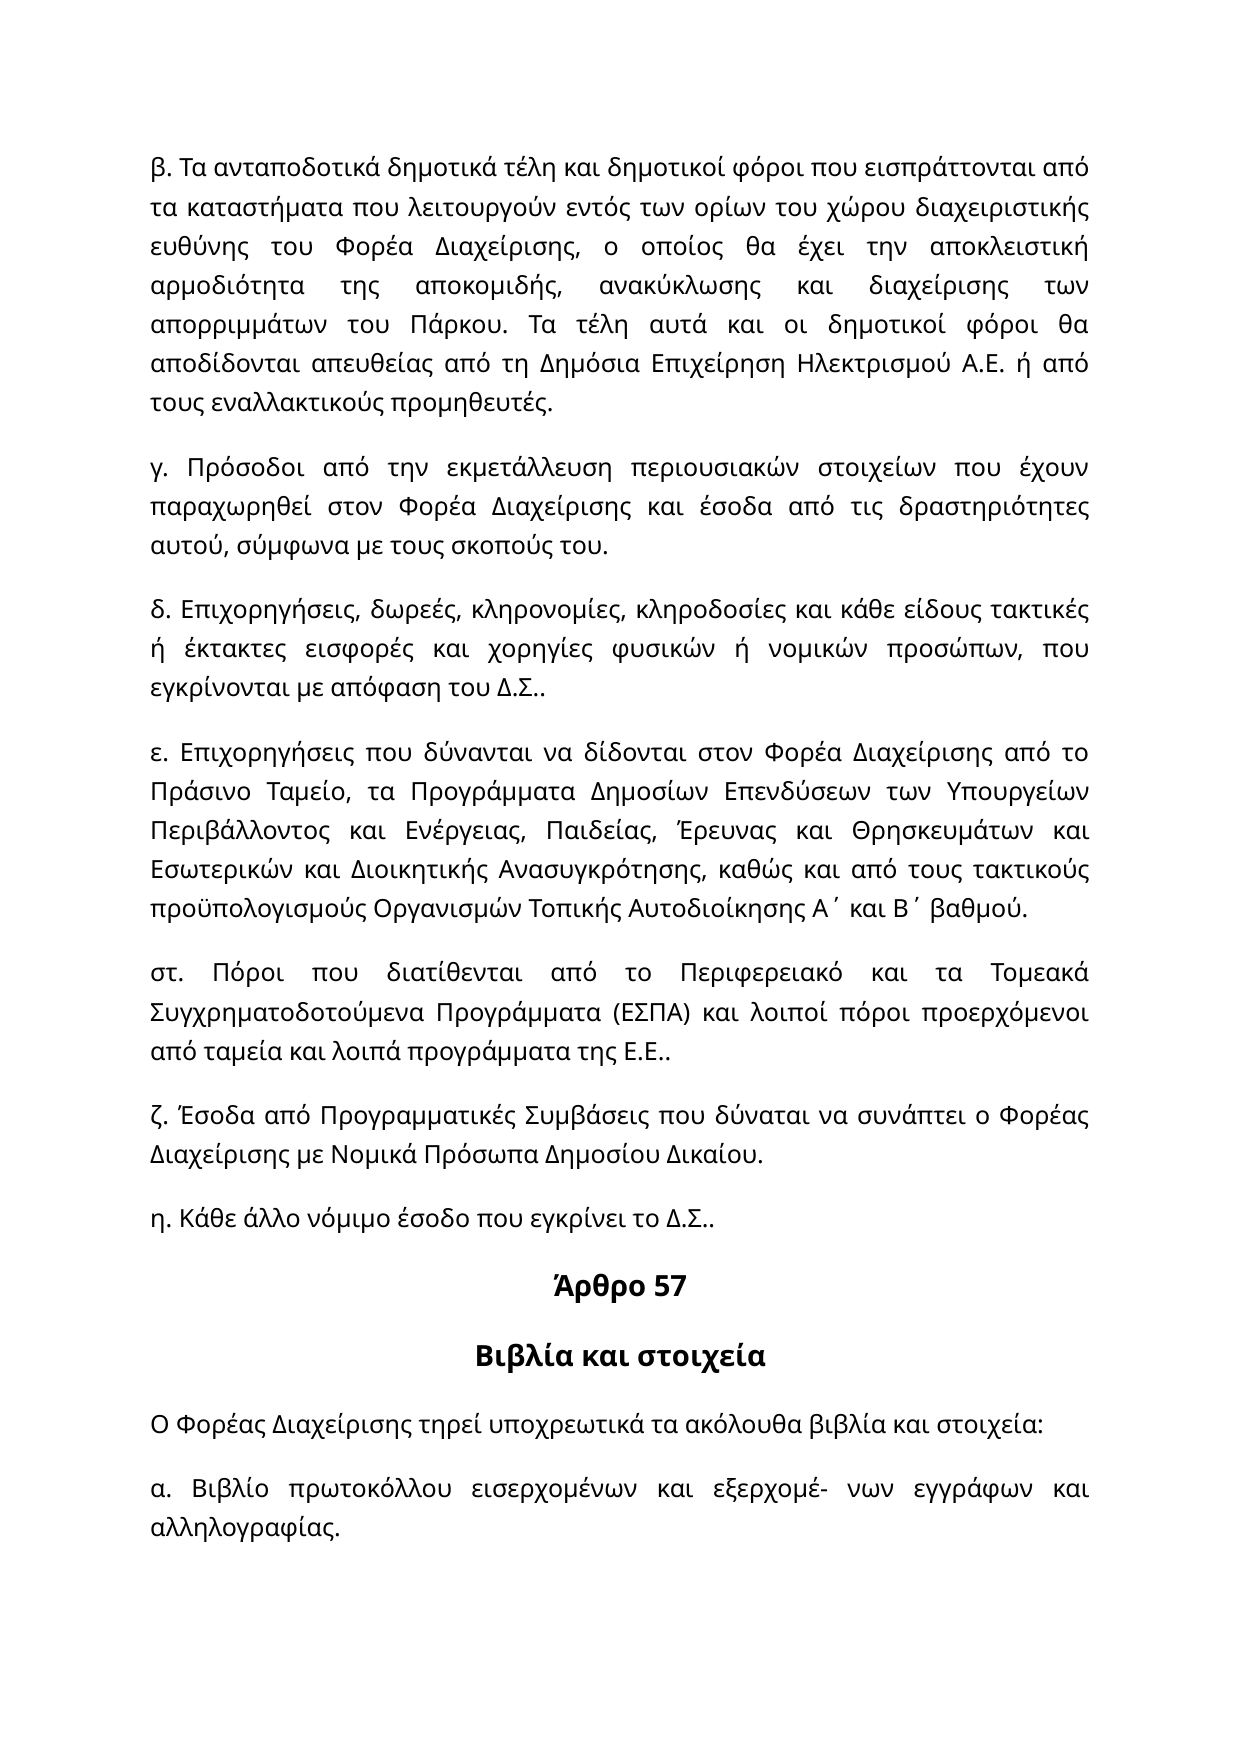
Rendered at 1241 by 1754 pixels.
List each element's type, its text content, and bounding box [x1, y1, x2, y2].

text Ο Φορέας Διαχείρισης τηρεί υποχρεωτικά τα ακόλουθα βιβλία και στοιχεία: [150, 1406, 1090, 1440]
subtitle Άρθρο 57 [150, 1265, 1090, 1305]
text ε. Επιχορηγήσεις που δύνανται να δίδονται στον Φορέα Διαχείρισης από το Πράσινο Ταμείο, τα Προγράμματα Δημοσίων Επενδύσεων των Υπουργείων Περιβάλλοντος και Ενέργειας, Παιδείας, Έρευνας και Θρησκευμάτων και Εσωτερικών και Διοικητικής Ανασυγκρότησης, καθώς και από τους τακτικούς προϋπολογισμούς Οργανισμών Τοπικής Αυτοδιοίκησης Α΄ και Β΄ βαθμού. [150, 734, 1090, 925]
text γ. Πρόσοδοι από την εκμετάλλευση περιουσιακών στοιχείων που έχουν παραχωρηθεί στον Φορέα Διαχείρισης και έσοδα από τις δραστηριότητες αυτού, σύμφωνα με τους σκοπούς του. [150, 449, 1090, 562]
subtitle Βιβλία και στοιχεία [150, 1336, 1090, 1375]
text β. Τα ανταποδοτικά δημοτικά τέλη και δημοτικοί φόροι που εισπράττονται από τα καταστήματα που λειτουργούν εντός των ορίων του χώρου διαχειριστικής ευθύνης του Φορέα Διαχείρισης, ο οποίος θα έχει την αποκλειστική αρμοδιότητα της αποκομιδής, ανακύκλωσης και διαχείρισης των απορριμμάτων του Πάρκου. Τα τέλη αυτά και οι δημοτικοί φόροι θα αποδίδονται απευθείας από τη Δημόσια Επιχείρηση Ηλεκτρισμού Α.Ε. ή από τους εναλλακτικούς προμηθευτές. [150, 150, 1090, 419]
text στ. Πόροι που διατίθενται από το Περιφερειακό και τα Τομεακά Συγχρηματοδοτούμενα Προγράμματα (ΕΣΠΑ) και λοιποί πόροι προερχόμενοι από ταμεία και λοιπά προγράμματα της Ε.Ε.. [150, 955, 1090, 1067]
text δ. Επιχορηγήσεις, δωρεές, κληρονομίες, κληροδοσίες και κάθε είδους τακτικές ή έκτακτες εισφορές και χορηγίες φυσικών ή νομικών προσώπων, που εγκρίνονται με απόφαση του Δ.Σ.. [150, 592, 1090, 704]
text η. Κάθε άλλο νόμιμο έσοδο που εγκρίνει το Δ.Σ.. [150, 1201, 1090, 1235]
text α. Βιβλίο πρωτοκόλλου εισερχομένων και εξερχομέ- νων εγγράφων και αλληλογραφίας. [150, 1470, 1090, 1544]
text ζ. Έσοδα από Προγραμματικές Συμβάσεις που δύναται να συνάπτει ο Φορέας Διαχείρισης με Νομικά Πρόσωπα Δημοσίου Δικαίου. [150, 1097, 1090, 1171]
